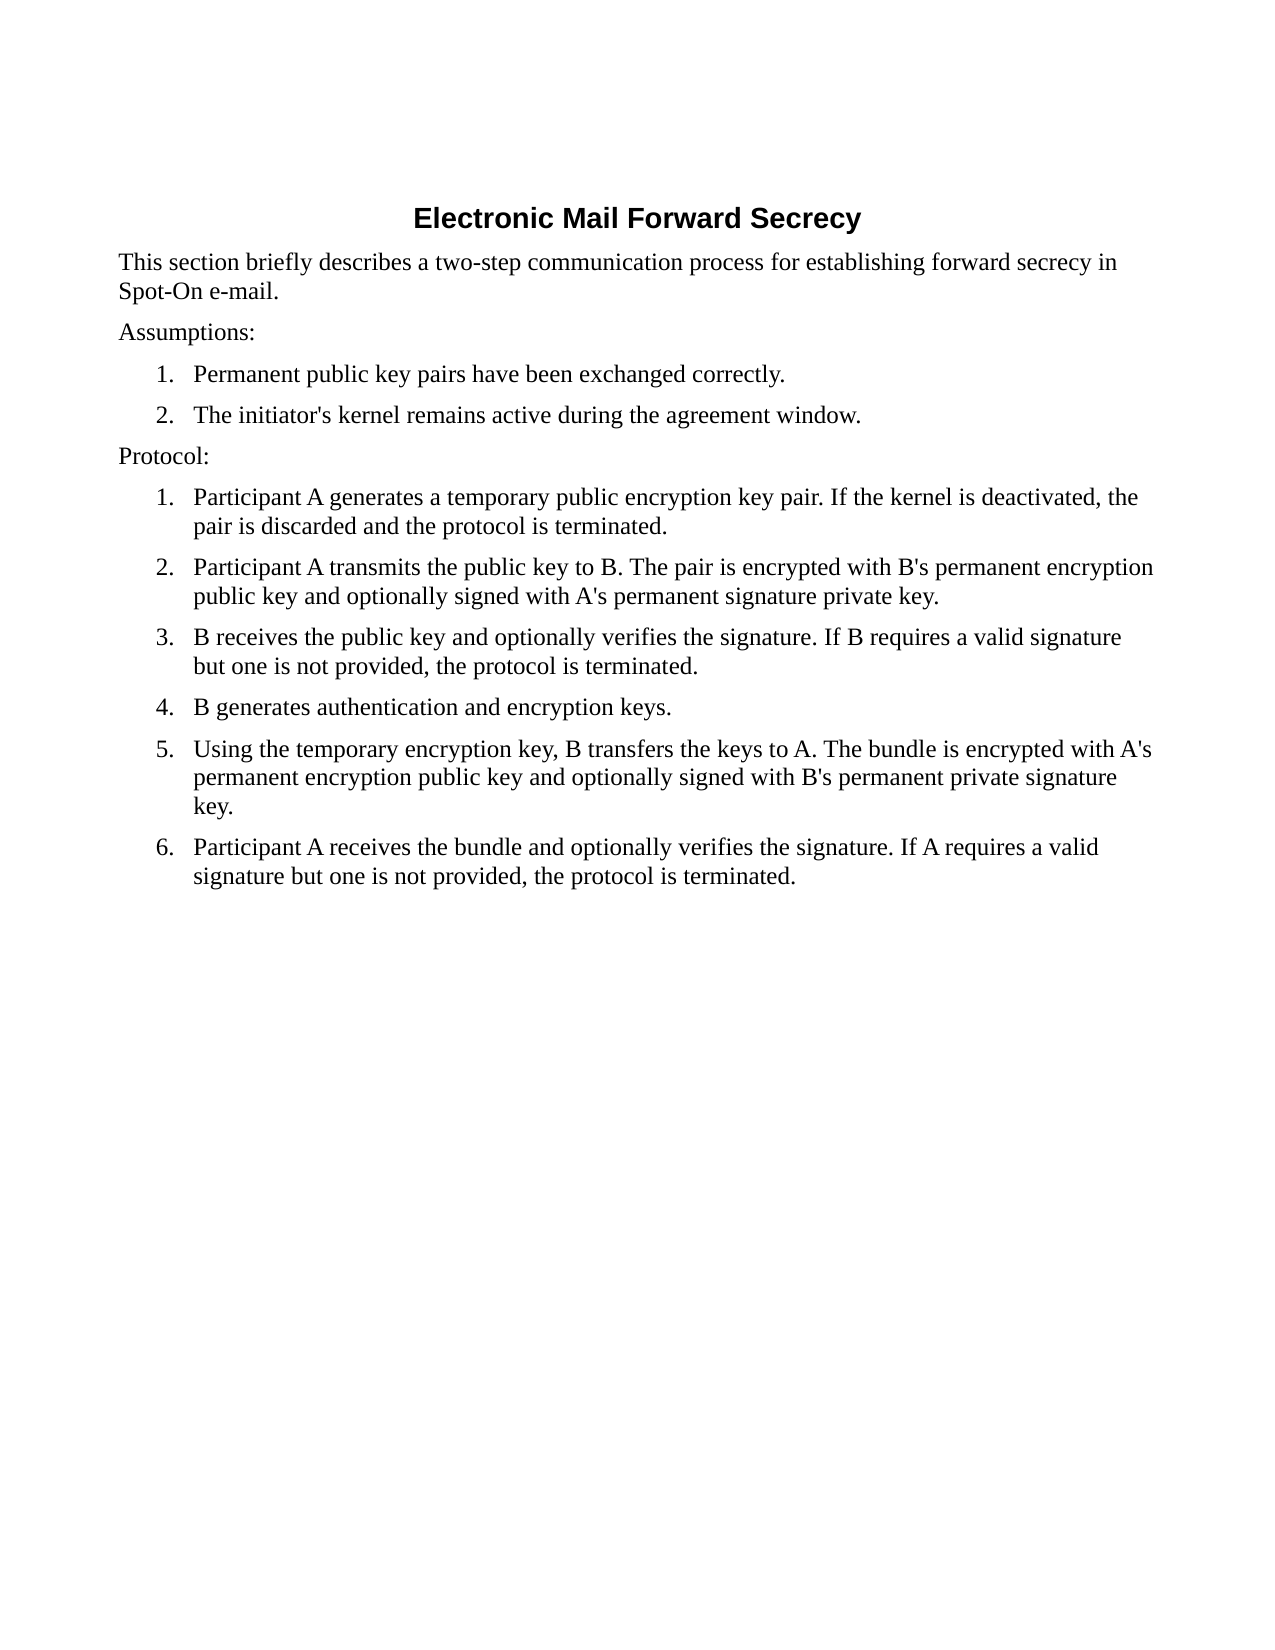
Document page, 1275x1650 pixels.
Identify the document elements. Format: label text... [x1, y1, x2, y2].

list B receives the public key and optionally verifies the signature. If B requires a valid signature but one is not provided, the protocol is terminated. [156, 622, 1157, 680]
text Protocol: [118, 441, 1157, 470]
list Participant A generates a temporary public encryption key pair. If the kernel is deactivated, the pair is discarded and the protocol is terminated. [156, 482, 1157, 540]
list Permanent public key pairs have been exchanged correctly. [156, 359, 1157, 387]
text Assumptions: [118, 317, 1157, 346]
list Using the temporary encryption key, B transfers the keys to A. The bundle is encrypted with A's permanent encryption public key and optionally signed with B's permanent private signature key. [156, 734, 1157, 820]
list Participant A receives the bundle and optionally verifies the signature. If A requires a valid signature but one is not provided, the protocol is terminated. [156, 832, 1157, 890]
subtitle Electronic Mail Forward Secrecy [118, 201, 1157, 235]
list Participant A transmits the public key to B. The pair is encrypted with B's permanent encryption public key and optionally signed with A's permanent signature private key. [156, 552, 1157, 610]
list B generates authentication and encryption keys. [156, 692, 1157, 721]
text This section briefly describes a two-step communication process for establishing forward secrecy in Spot-On e-mail. [118, 247, 1157, 305]
list The initiator's kernel remains active during the agreement window. [156, 400, 1157, 429]
